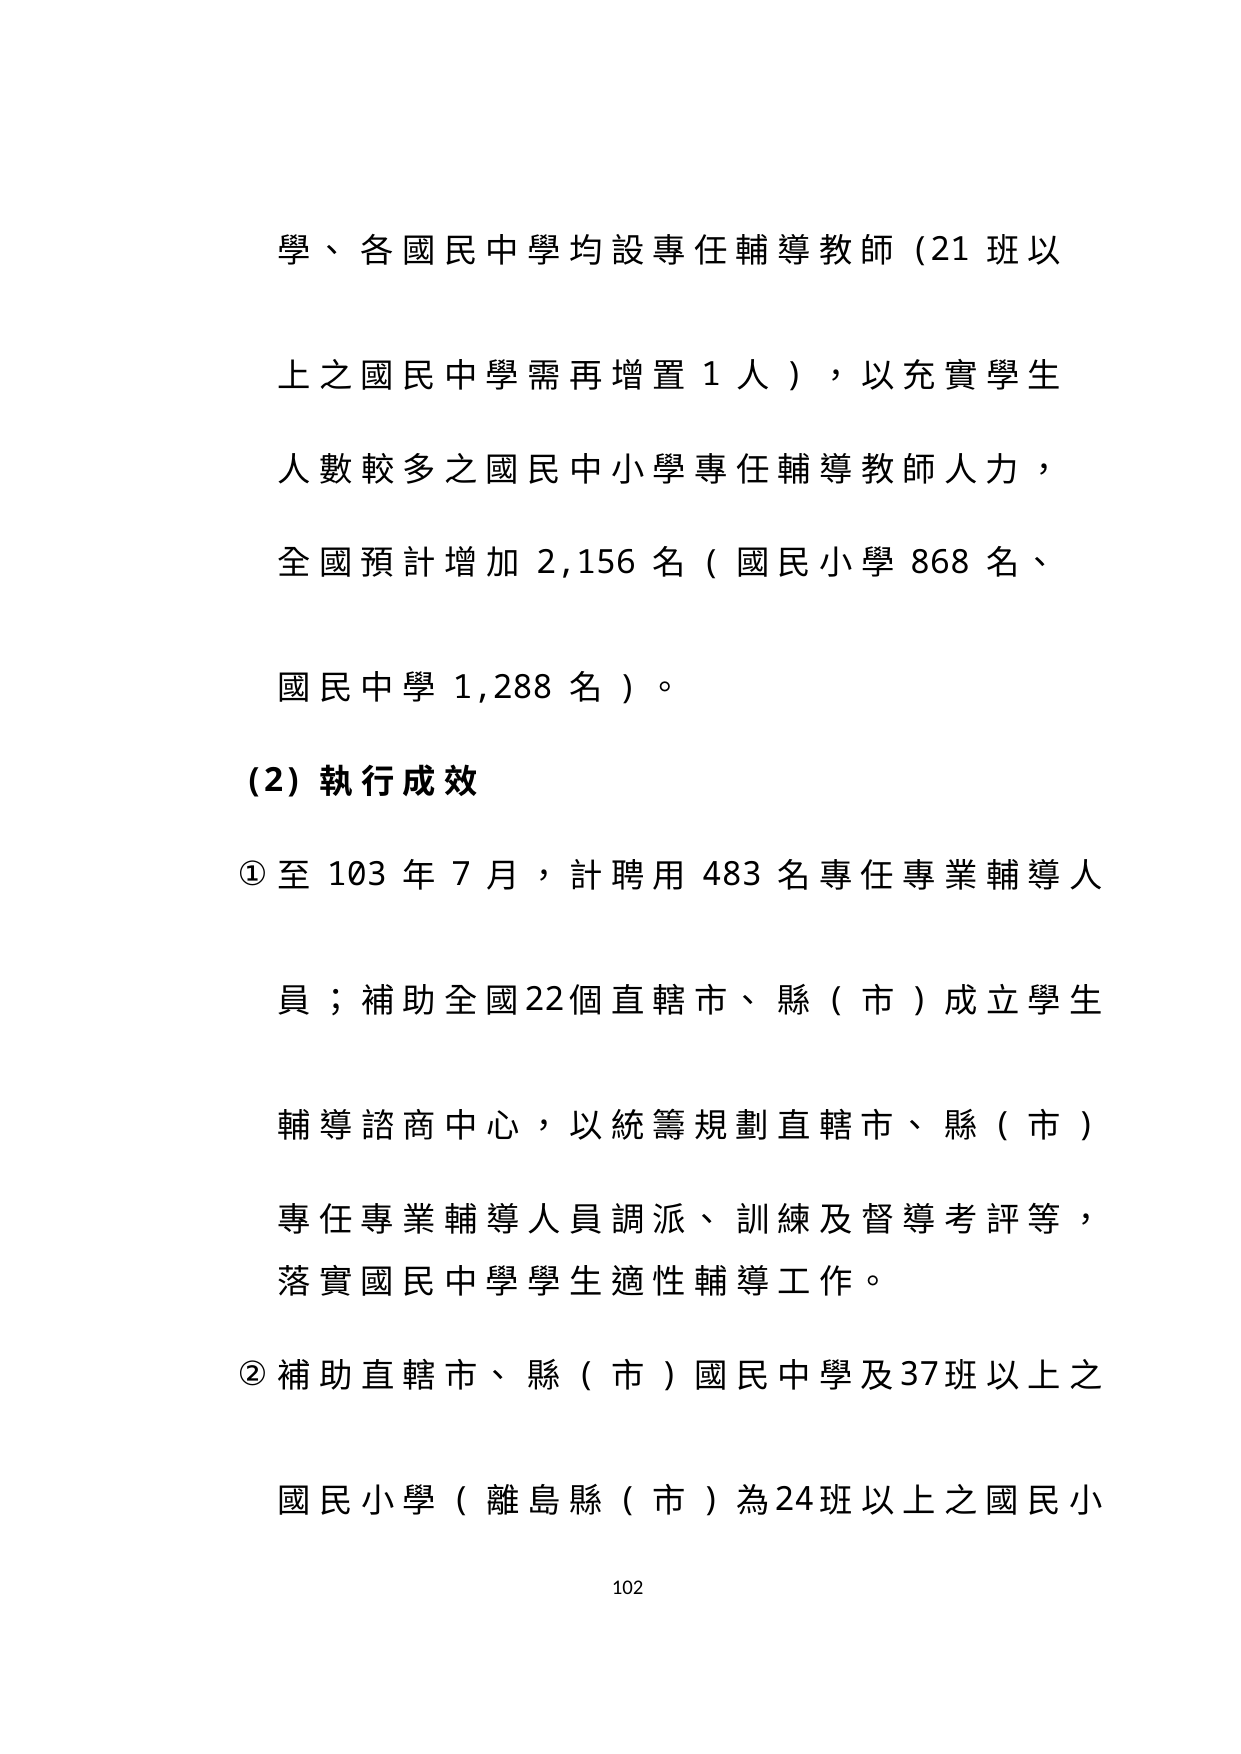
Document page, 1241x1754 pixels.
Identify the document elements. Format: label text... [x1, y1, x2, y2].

text ②補助直轄市、縣(市)國民中學及37班以上之國民小學(離島縣(市)為24班以上之國民小 [225, 1300, 1107, 1550]
text (2)執行成效 [198, 737, 1104, 800]
text ①至103年7月，計聘用483名專任專業輔導人員；補助全國22個直轄市、縣(市)成立學生輔導諮商中心，以統籌規劃直轄市、縣(市)專任專業輔導人員調派、訓練及督導考評等，落實國民中學學生適性輔導工作。 [225, 800, 1107, 1300]
text 學、各國民中學均設專任輔導教師(21班以上之國民中學需再增置1人)，以充實學生人數較多之國民中小學專任輔導教師人力，全國預計增加2,156名(國民小學868名、國民中學1,288名)。 [252, 175, 1104, 737]
